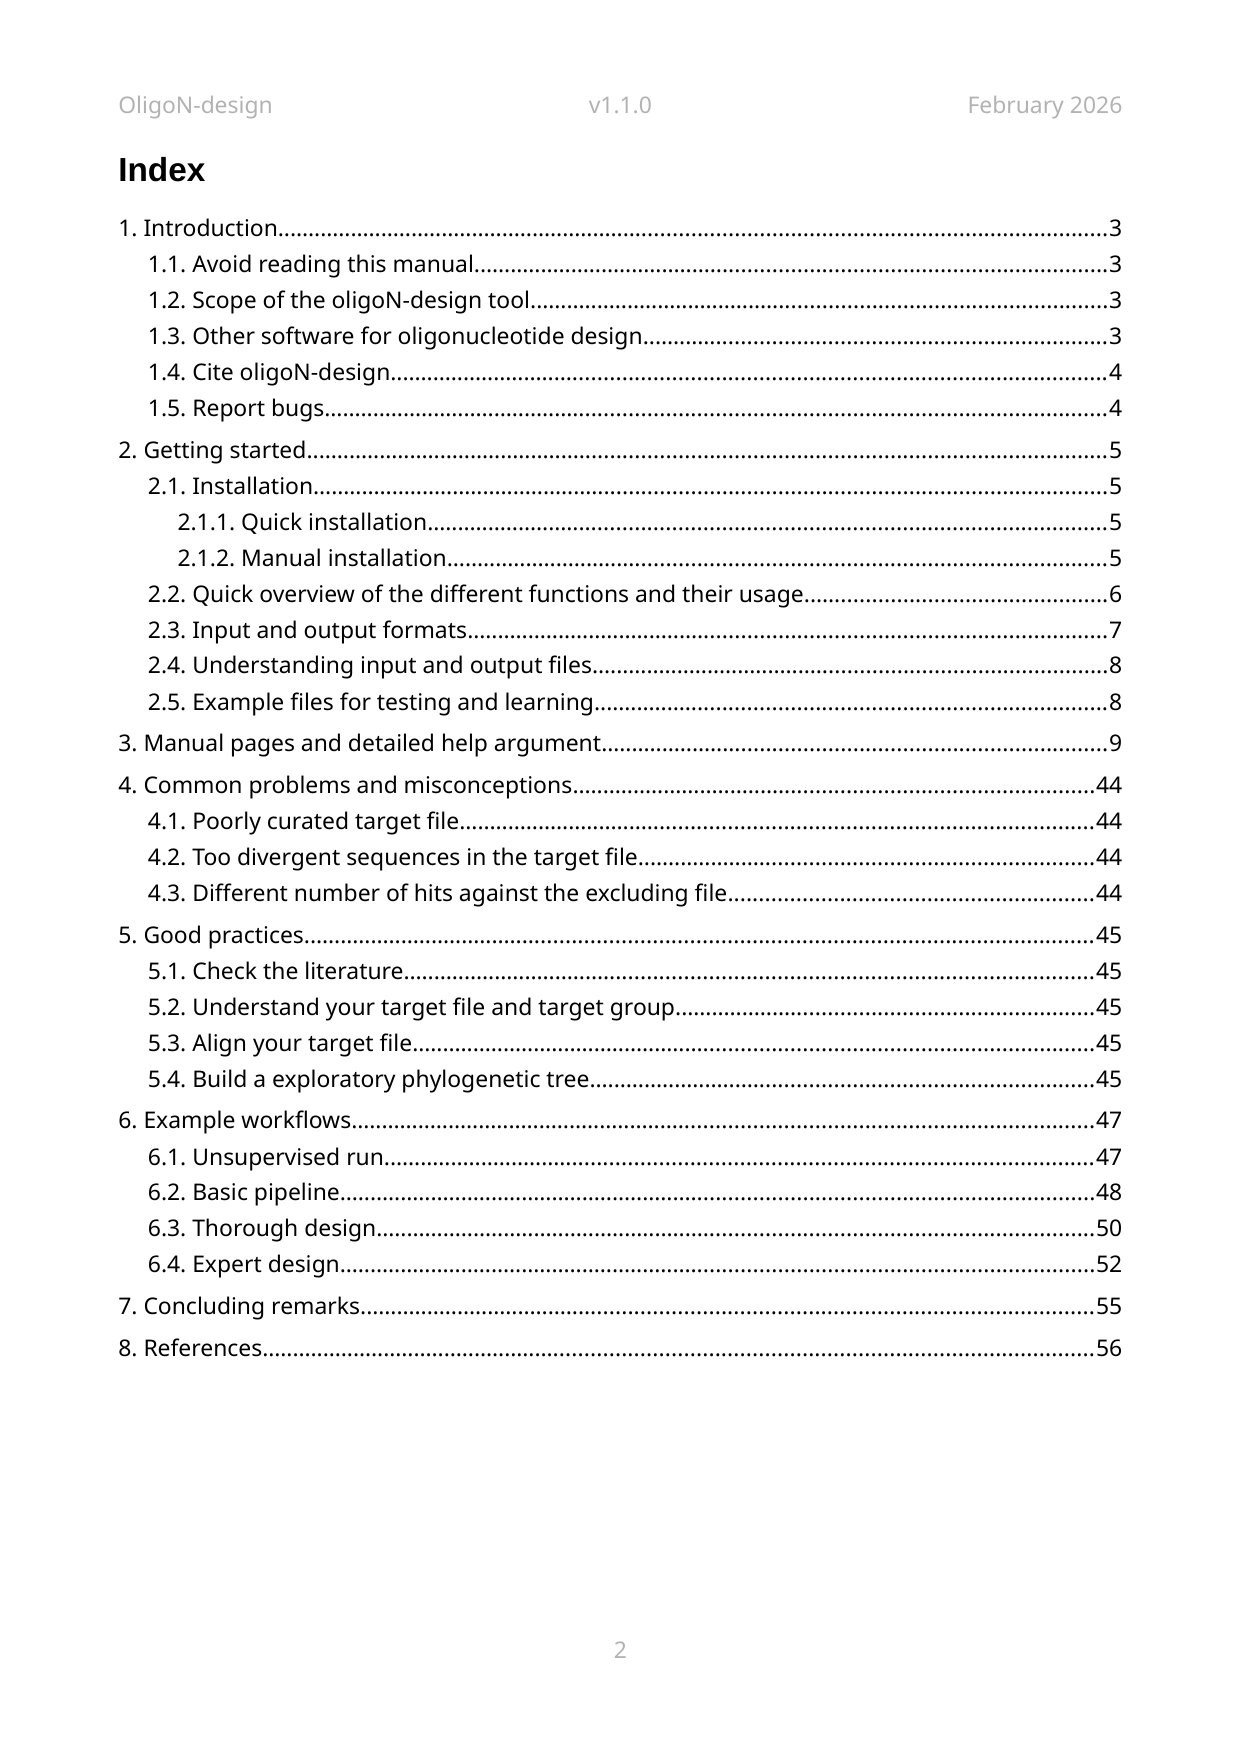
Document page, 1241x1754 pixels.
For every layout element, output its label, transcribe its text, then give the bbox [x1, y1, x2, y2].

text 1. Introduction 3 [118, 212, 1122, 243]
text 6.4. Expert design 52 [148, 1248, 1122, 1279]
text 5. Good practices 45 [118, 919, 1122, 950]
text 5.3. Align your target file 45 [148, 1027, 1122, 1058]
text 4.3. Different number of hits against the excluding file 44 [148, 877, 1122, 908]
text 1.3. Other software for oligonucleotide design 3 [148, 320, 1122, 351]
subtitle Index [118, 150, 1122, 189]
text 1.4. Cite oligoN-design 4 [148, 356, 1122, 387]
text 8. References 56 [118, 1332, 1122, 1363]
text 3. Manual pages and detailed help argument 9 [118, 727, 1122, 758]
text 5.2. Understand your target file and target group 45 [148, 991, 1122, 1022]
text 2.3. Input and output formats 7 [148, 613, 1122, 645]
text 2.1.2. Manual installation 5 [177, 542, 1122, 573]
text 2. Getting started 5 [118, 434, 1122, 465]
text 2.4. Understanding input and output files 8 [148, 649, 1122, 681]
text 6. Example workflows 47 [118, 1104, 1122, 1136]
text 2.1.1. Quick installation 5 [177, 506, 1122, 537]
text 2.1. Installation 5 [148, 470, 1122, 501]
text 2.5. Example files for testing and learning 8 [148, 685, 1122, 717]
text 1.1. Avoid reading this manual 3 [148, 248, 1122, 279]
text 6.1. Unsupervised run 47 [148, 1140, 1122, 1172]
text 5.1. Check the literature 45 [148, 955, 1122, 986]
text 6.2. Basic pipeline 48 [148, 1176, 1122, 1208]
text 4.2. Too divergent sequences in the target file 44 [148, 841, 1122, 872]
text 1.2. Scope of the oligoN-design tool 3 [148, 284, 1122, 315]
text 6.3. Thorough design 50 [148, 1212, 1122, 1243]
text 4. Common problems and misconceptions 44 [118, 769, 1122, 800]
text 7. Concluding remarks 55 [118, 1290, 1122, 1321]
text 4.1. Poorly curated target file 44 [148, 805, 1122, 836]
text 5.4. Build a exploratory phylogenetic tree 45 [148, 1063, 1122, 1094]
text 1.5. Report bugs 4 [148, 392, 1122, 423]
text 2.2. Quick overview of the different functions and their usage 6 [148, 578, 1122, 609]
